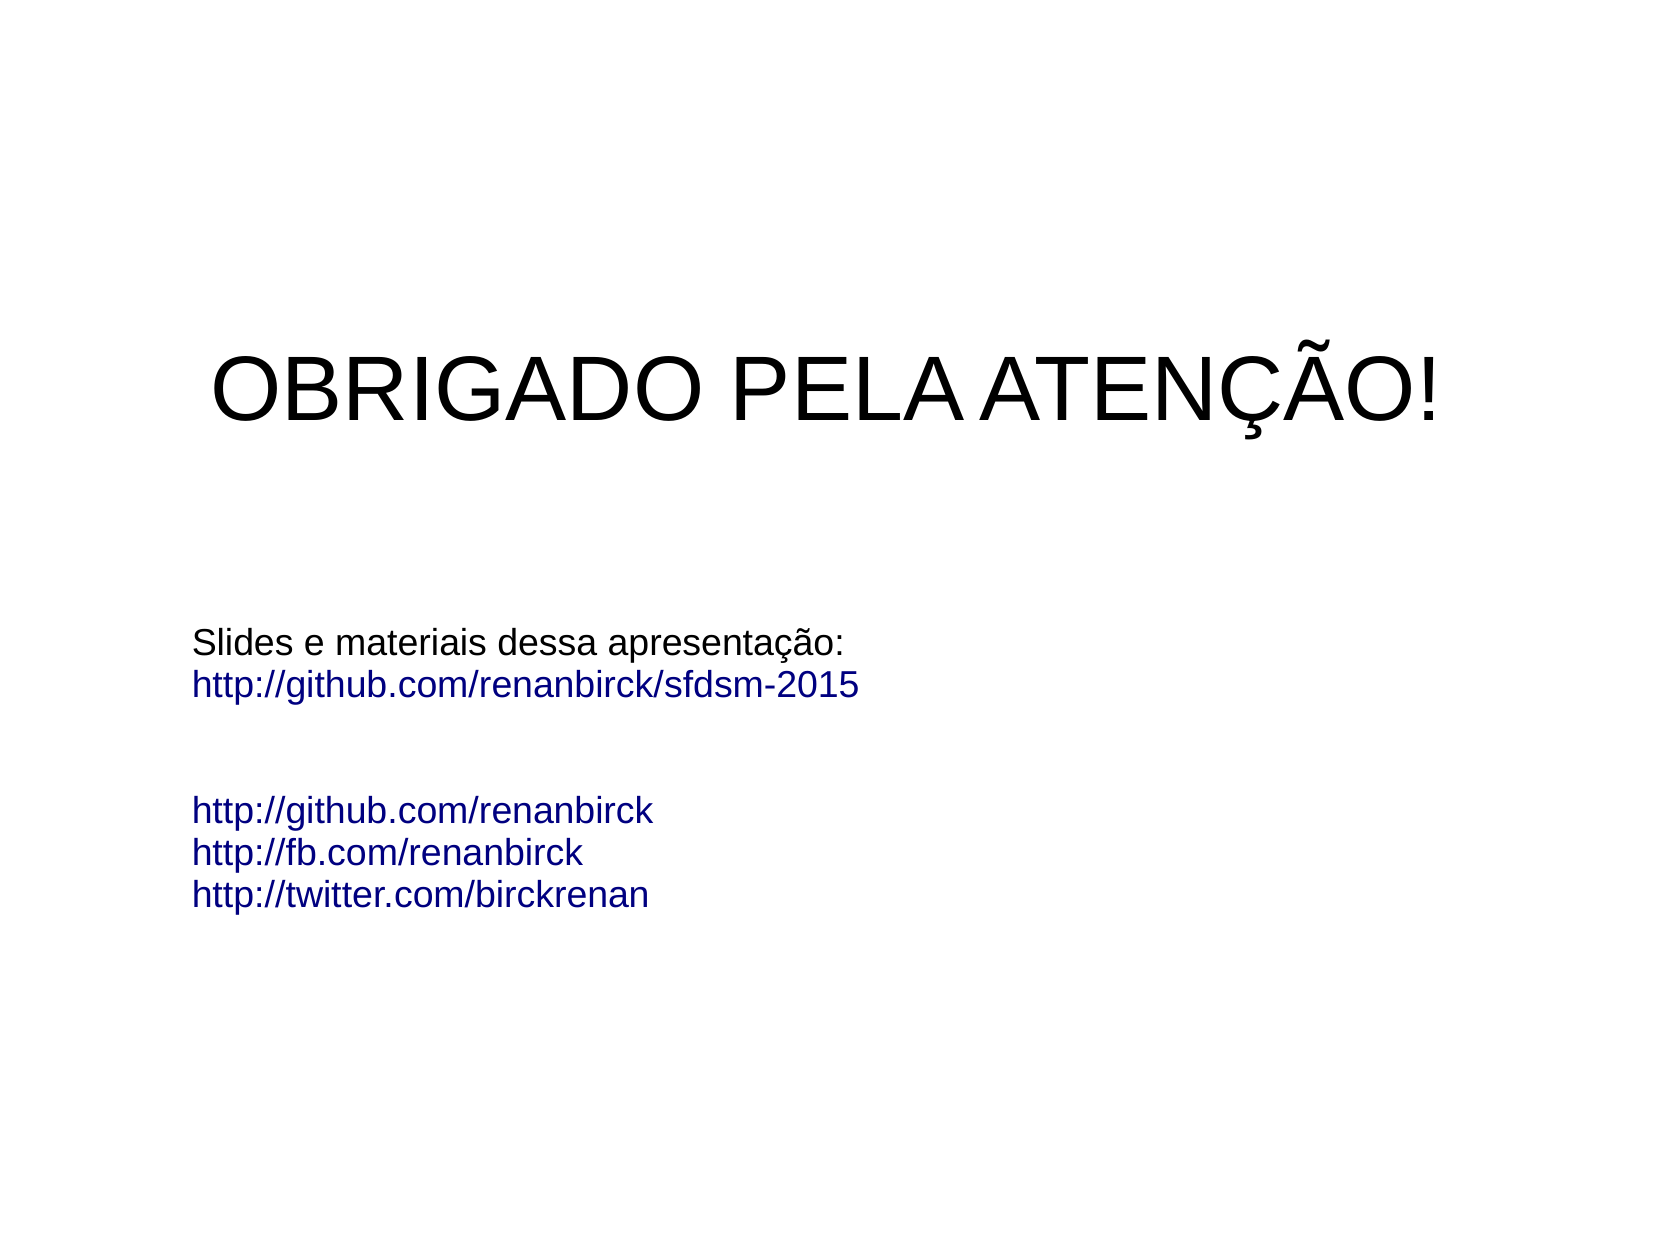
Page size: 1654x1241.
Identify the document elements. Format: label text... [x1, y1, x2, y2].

title OBRIGADO PELA ATENÇÃO! [82, 285, 1571, 493]
text_box Slides e materiais dessa apresentação: http://github.com/renanbirck/sfdsm-2015 http://github.com/renanbirck http://fb.com/renanbirck http://twitter.com/birckrenan [177, 614, 1335, 965]
